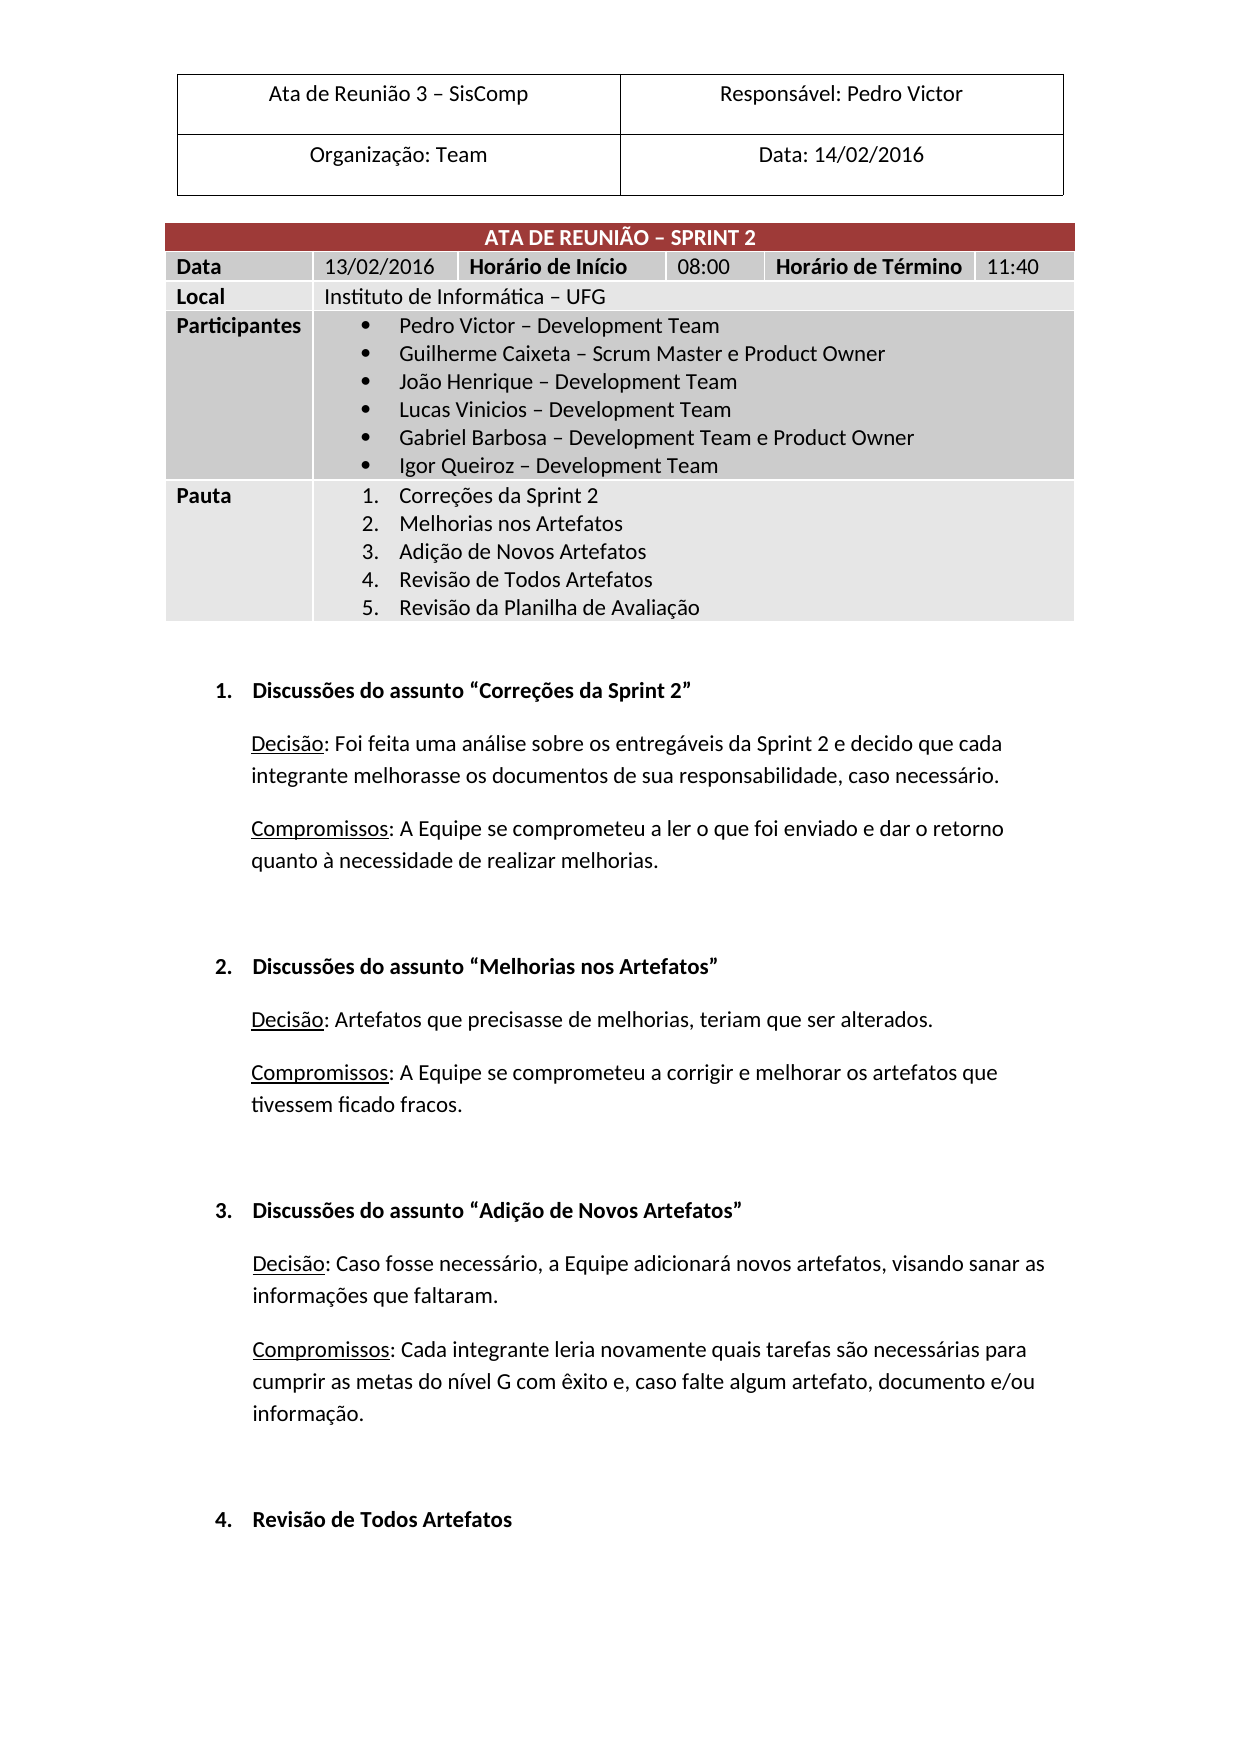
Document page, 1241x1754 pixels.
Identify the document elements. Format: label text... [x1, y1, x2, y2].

table_cell Pedro Victor – Development Team Guilherme Caixeta – Scrum Master e Product Owner João Henrique – Development Team Lucas Vinicios – Development Team Gabriel Barbosa – Development Team e Product Owner Igor Queiroz – Development Team [314, 311, 1074, 479]
text Decisão: Artefatos que precisasse de melhorias, teriam que ser alterados. [213, 1005, 1063, 1033]
text Compromissos: A Equipe se comprometeu a corrigir e melhorar os artefatos que tivessem ficado fracos. [213, 1058, 1063, 1118]
table_cell 13/02/2016 [314, 252, 457, 280]
list Discussões do assunto “Correções da Sprint 2” [215, 676, 1063, 704]
table_cell 11:40 [976, 252, 1074, 280]
list Compromissos: Cada integrante leria novamente quais tarefas são necessárias para cumprir as metas do nível G com êxito e, caso falte algum artefato, documento e/ou informação. [215, 1335, 1063, 1427]
table_header ATA DE REUNIÃO – SPRINT 2 [165, 223, 1075, 251]
text Compromissos: A Equipe se comprometeu a ler o que foi enviado e dar o retorno quanto à necessidade de realizar melhorias. [213, 814, 1063, 874]
table_cell Horário de Término [765, 252, 974, 280]
table_cell 08:00 [667, 252, 764, 280]
table_cell Data [166, 252, 312, 280]
list Discussões do assunto “Adição de Novos Artefatos” [215, 1196, 1063, 1224]
list Revisão de Todos Artefatos [215, 1505, 1063, 1533]
table_cell Pauta [166, 481, 312, 621]
table_cell Participantes [166, 311, 312, 479]
table_cell Correções da Sprint 2 Melhorias nos Artefatos Adição de Novos Artefatos Revisão de Todos Artefatos Revisão da Planilha de Avaliação [314, 481, 1074, 621]
text Decisão: Foi feita uma análise sobre os entregáveis da Sprint 2 e decido que cada integrante melhorasse os documentos de sua responsabilidade, caso necessário. [213, 729, 1063, 789]
table_cell Horário de Início [459, 252, 665, 280]
table_cell Local [166, 282, 312, 310]
table_cell Instituto de Informática – UFG [314, 282, 1074, 310]
list Discussões do assunto “Melhorias nos Artefatos” [215, 952, 1063, 980]
list Decisão: Caso fosse necessário, a Equipe adicionará novos artefatos, visando sanar as informações que faltaram. [215, 1249, 1063, 1310]
